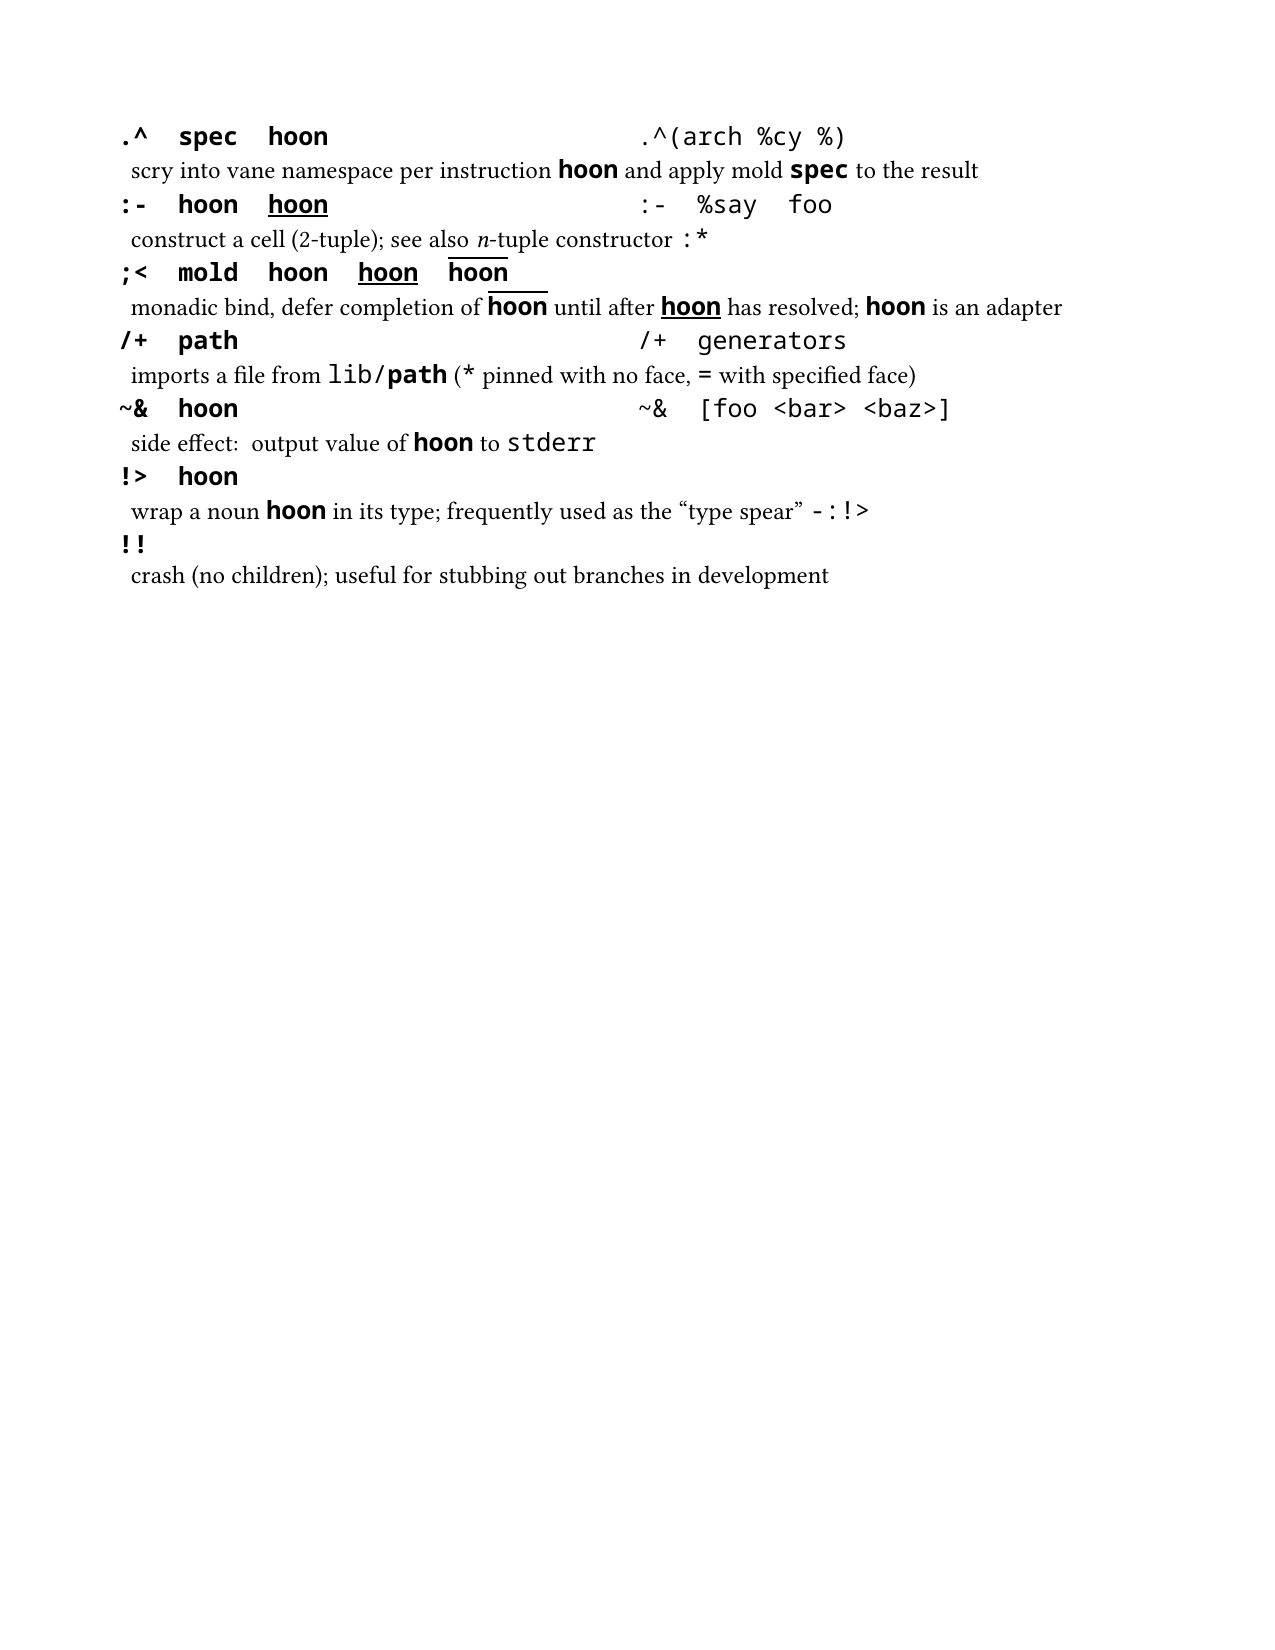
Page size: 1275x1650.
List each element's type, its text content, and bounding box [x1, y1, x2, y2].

table_cell side effect: output value of hoon to stderr [118, 425, 1157, 459]
table_cell :- hoon hoon [118, 186, 637, 220]
table_cell construct a cell (2-tuple); see also n-tuple constructor :* [118, 220, 1157, 254]
table_cell /+ path [118, 323, 637, 357]
table_cell ~& hoon [118, 391, 637, 425]
table_cell :- %say foo [638, 186, 1157, 220]
table_cell .^(arch %cy %) [638, 118, 1157, 152]
table_cell /+ generators [638, 323, 1157, 357]
table_cell wrap a noun hoon in its type; frequently used as the “type spear” -:!> [118, 493, 1157, 527]
table_cell crash (no children); useful for stubbing out branches in development [118, 561, 1157, 589]
table_cell !! [118, 527, 1157, 561]
table_cell ;< mold hoon hoon hoon [118, 254, 1157, 288]
table_cell imports a file from lib/path (* pinned with no face, = with specified face) [118, 357, 1157, 391]
table_cell !> hoon [118, 459, 1157, 493]
table_cell .^ spec hoon [118, 118, 637, 152]
table_cell scry into vane namespace per instruction hoon and apply mold spec to the result [118, 152, 1157, 186]
table_cell monadic bind, defer completion of hoon until after hoon has resolved; hoon is an adapter [118, 289, 1157, 322]
table_cell ~& [foo <bar> <baz>] [638, 391, 1157, 425]
